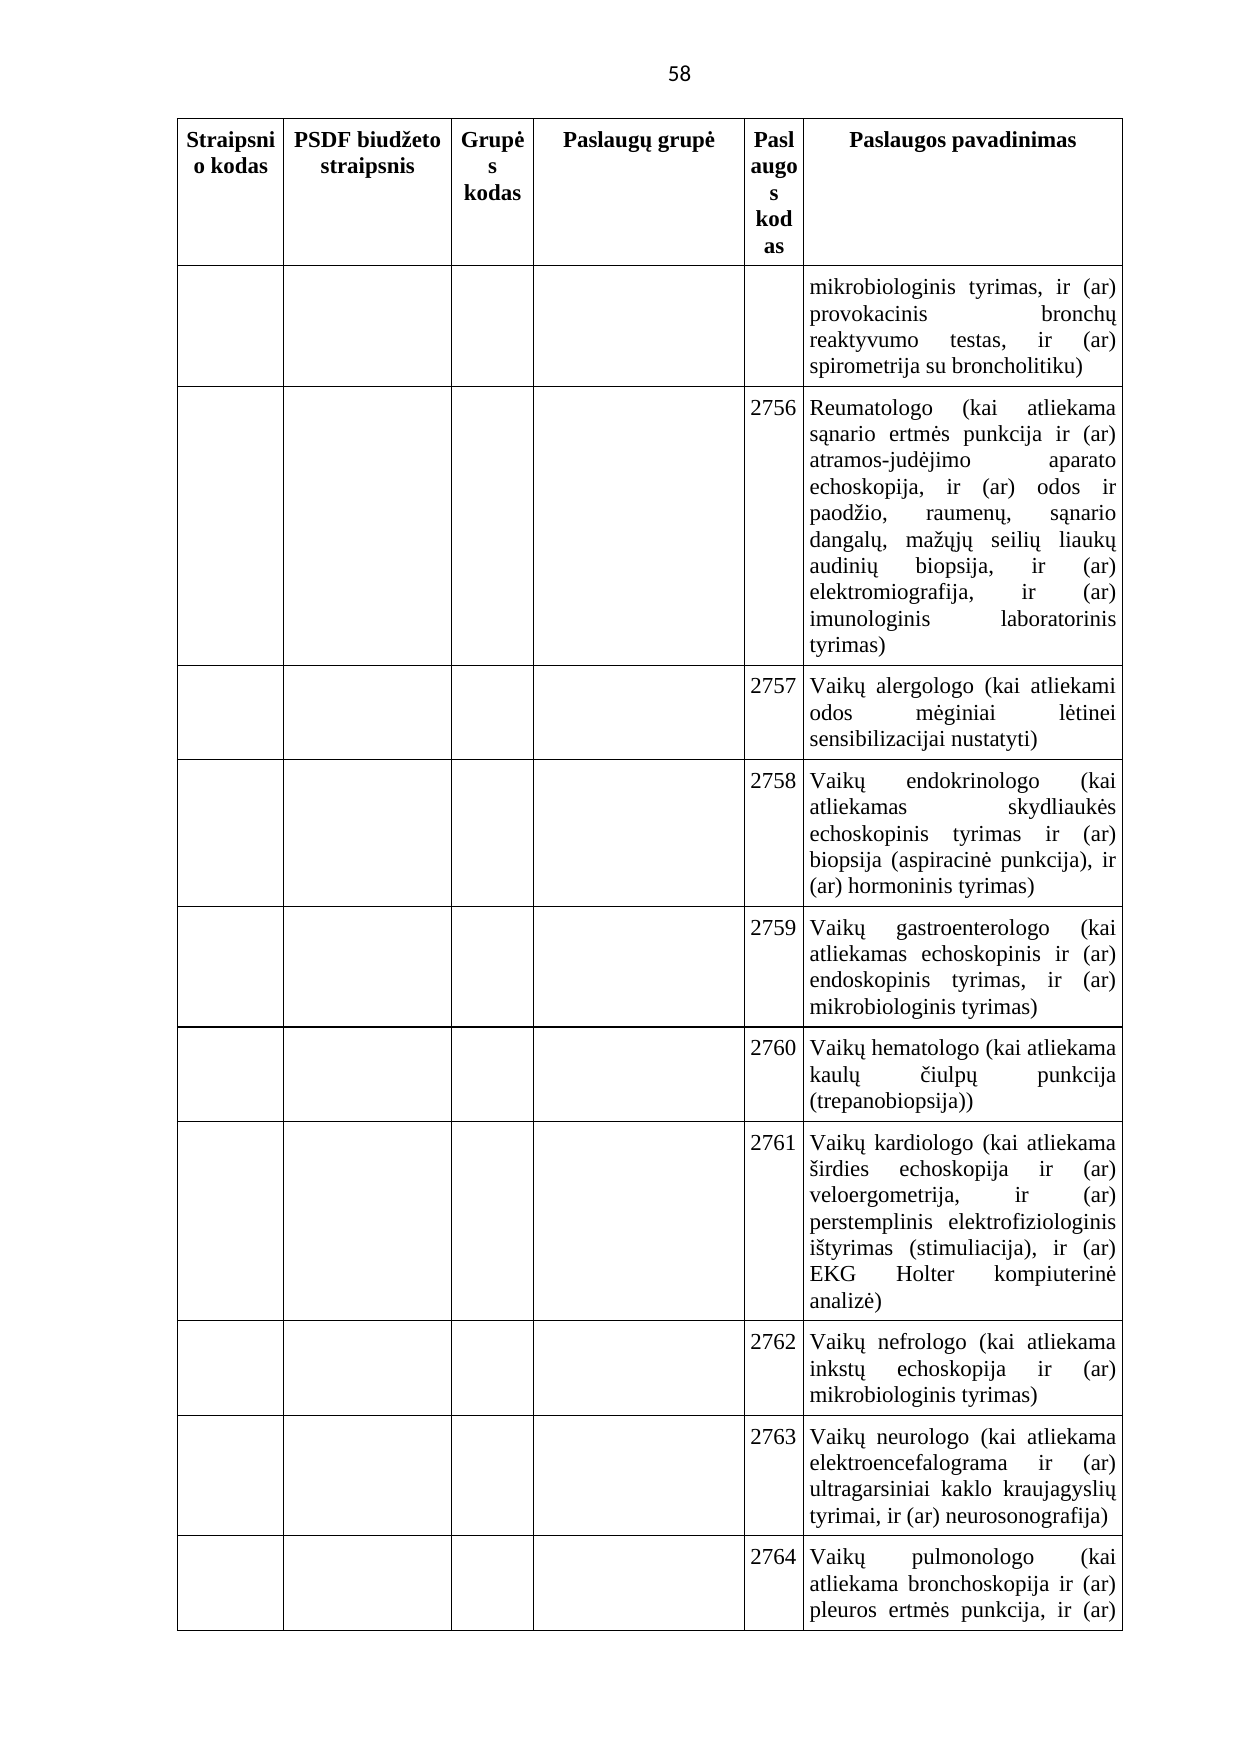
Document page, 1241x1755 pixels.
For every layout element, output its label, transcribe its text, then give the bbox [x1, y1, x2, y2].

table_cell Vaikų endokrinologo (kai atliekamas skydliaukės echoskopinis tyrimas ir (ar) biopsija (aspiracinė punkcija), ir (ar) hormoninis tyrimas) [804, 760, 1122, 906]
table_cell Vaikų alergologo (kai atliekami odos mėginiai lėtinei sensibilizacijai nustatyti) [804, 666, 1122, 759]
table_cell 2756 [745, 387, 803, 664]
table_cell [452, 387, 533, 664]
table_cell [178, 387, 283, 664]
table_cell [534, 1122, 744, 1320]
table_cell [534, 266, 744, 386]
table_cell [178, 1321, 283, 1414]
table_cell 2764 [745, 1536, 803, 1629]
table_cell [284, 907, 451, 1026]
table_cell [284, 266, 451, 386]
table_cell Vaikų neurologo (kai atliekama elektroencefalograma ir (ar) ultragarsiniai kaklo kraujagyslių tyrimai, ir (ar) neurosonografija) [804, 1416, 1122, 1535]
table_cell [284, 760, 451, 906]
table_header PSDF biudžeto straipsnis [284, 119, 451, 265]
table_cell [452, 1028, 533, 1121]
table_cell [284, 666, 451, 759]
table_header Grupės kodas [452, 119, 533, 265]
table_cell [452, 266, 533, 386]
table_cell Vaikų gastroenterologo (kai atliekamas echoskopinis ir (ar) endoskopinis tyrimas, ir (ar) mikrobiologinis tyrimas) [804, 907, 1122, 1026]
table_cell [534, 1536, 744, 1629]
table_cell Vaikų hematologo (kai atliekama kaulų čiulpų punkcija (trepanobiopsija)) [804, 1028, 1122, 1121]
table_cell [284, 387, 451, 664]
table_cell [284, 1416, 451, 1535]
table_cell 2758 [745, 760, 803, 906]
table_cell [178, 266, 283, 386]
table_cell [452, 760, 533, 906]
table_header Paslaugos pavadinimas [804, 119, 1122, 265]
table_cell [284, 1536, 451, 1629]
table_cell [284, 1122, 451, 1320]
table_cell [178, 666, 283, 759]
table_cell [178, 1028, 283, 1121]
table_cell [534, 666, 744, 759]
table_cell [178, 1416, 283, 1535]
table_cell 2761 [745, 1122, 803, 1320]
table_cell 2762 [745, 1321, 803, 1414]
table_cell [178, 760, 283, 906]
table_cell Vaikų pulmonologo (kai atliekama bronchoskopija ir (ar) pleuros ertmės punkcija, ir (ar) [804, 1536, 1122, 1629]
table_cell [452, 1321, 533, 1414]
table_cell [534, 1321, 744, 1414]
table_cell [284, 1321, 451, 1414]
table_cell 2763 [745, 1416, 803, 1535]
table_cell [452, 666, 533, 759]
table_header Straipsnio kodas [178, 119, 283, 265]
table_cell Vaikų kardiologo (kai atliekama širdies echoskopija ir (ar) veloergometrija, ir (ar) perstemplinis elektrofiziologinis ištyrimas (stimuliacija), ir (ar) EKG Holter kompiuterinė analizė) [804, 1122, 1122, 1320]
table_header Paslaugų grupė [534, 119, 744, 265]
table_cell [452, 1416, 533, 1535]
table_cell mikrobiologinis tyrimas, ir (ar) provokacinis bronchų reaktyvumo testas, ir (ar) spirometrija su broncholitiku) [804, 266, 1122, 386]
table_cell Vaikų nefrologo (kai atliekama inkstų echoskopija ir (ar) mikrobiologinis tyrimas) [804, 1321, 1122, 1414]
table_header Paslaugos kodas [745, 119, 803, 265]
table_cell [534, 1028, 744, 1121]
table_cell 2760 [745, 1028, 803, 1121]
table_cell [452, 1122, 533, 1320]
table_cell [178, 1536, 283, 1629]
table_cell [534, 387, 744, 664]
table_cell 2759 [745, 907, 803, 1026]
table_cell [178, 1122, 283, 1320]
table_cell [284, 1028, 451, 1121]
table_cell [534, 907, 744, 1026]
table_cell [452, 1536, 533, 1629]
table_cell [178, 907, 283, 1026]
table_cell [452, 907, 533, 1026]
table_cell 2757 [745, 666, 803, 759]
table_cell [534, 1416, 744, 1535]
table_cell [534, 760, 744, 906]
table_cell [745, 266, 803, 386]
table_cell Reumatologo (kai atliekama sąnario ertmės punkcija ir (ar) atramos-judėjimo aparato echoskopija, ir (ar) odos ir paodžio, raumenų, sąnario dangalų, mažųjų seilių liaukų audinių biopsija, ir (ar) elektromiografija, ir (ar) imunologinis laboratorinis tyrimas) [804, 387, 1122, 664]
